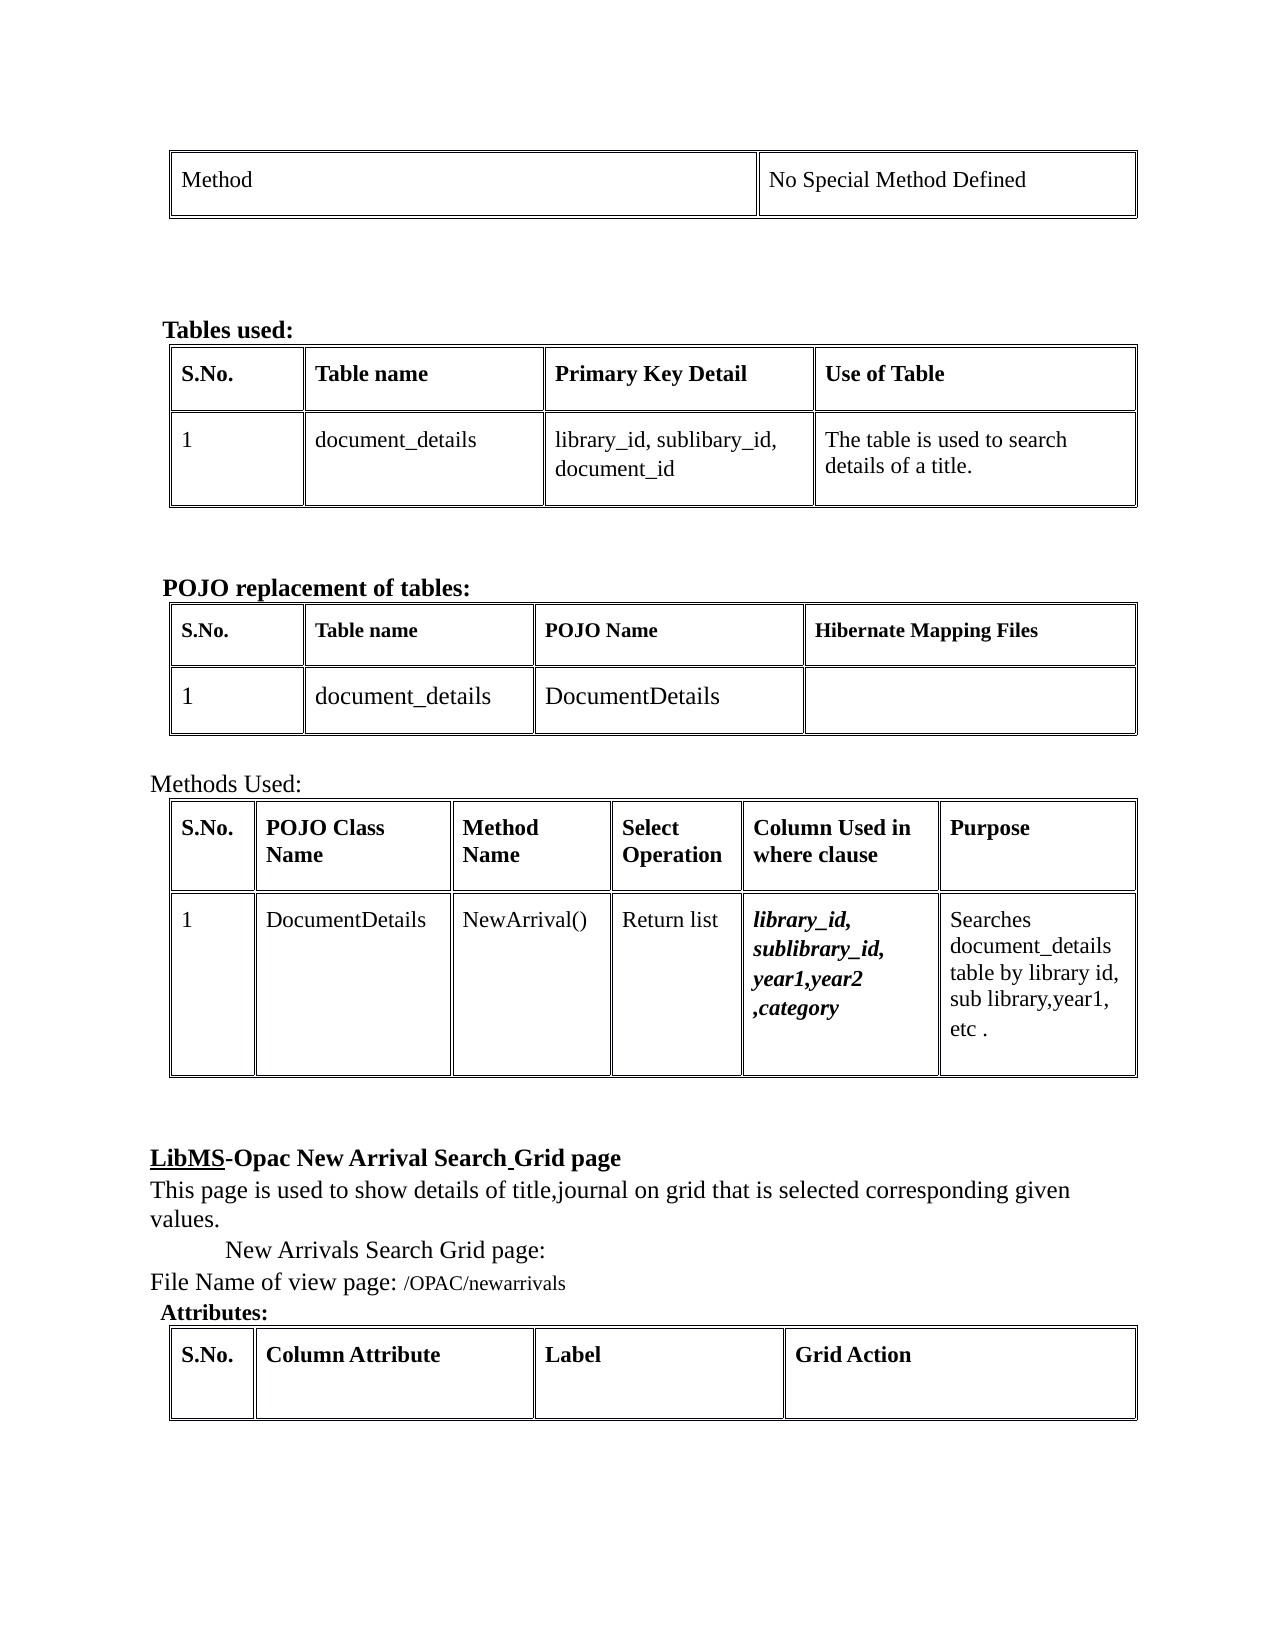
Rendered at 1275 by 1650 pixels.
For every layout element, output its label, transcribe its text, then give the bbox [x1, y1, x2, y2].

text Methods Used: [150, 769, 1125, 798]
table_cell library_id, sublibrary_id, year1,year2 ,category [744, 894, 938, 1075]
table_cell Method [172, 153, 756, 215]
table_header Method Name [454, 802, 610, 890]
table_cell The table is used to search details of a title. [816, 413, 1135, 504]
table_header Column Used in where clause [744, 802, 938, 890]
text Attributes: [150, 1299, 1125, 1325]
table_cell DocumentDetails [257, 894, 450, 1075]
table_cell 1 [172, 894, 254, 1075]
table_header Select Operation [613, 802, 741, 890]
text POJO replacement of tables: [150, 573, 1125, 602]
table_header Hibernate Mapping Files [806, 605, 1135, 665]
table_header POJO Class Name [257, 802, 450, 890]
table_header Purpose [941, 802, 1135, 890]
table_cell No Special Method Defined [760, 153, 1135, 215]
table_header Primary Key Detail [546, 348, 813, 410]
table_cell 1 [172, 668, 303, 733]
table_header Column Attribute [257, 1329, 533, 1417]
table_cell library_id, sublibary_id, document_id [546, 413, 813, 504]
table_cell Searches document_details table by library id, sub library,year1, etc . [941, 894, 1135, 1075]
text LibMS-Opac New Arrival Search Grid page [150, 1143, 1125, 1172]
table_cell NewArrival() [454, 894, 610, 1075]
table_header S.No. [172, 605, 303, 665]
table_header Table name [306, 605, 533, 665]
text This page is used to show details of title,journal on grid that is selected corresponding given values. [150, 1175, 1125, 1233]
table_cell DocumentDetails [536, 668, 803, 733]
table_header S.No. [172, 802, 254, 890]
table_header POJO Name [536, 605, 803, 665]
table_header Table name [306, 348, 543, 410]
table_header S.No. [172, 1329, 253, 1417]
text New Arrivals Search Grid page: [225, 1236, 1125, 1264]
text Tables used: [150, 316, 1125, 344]
table_header Use of Table [816, 348, 1135, 410]
table_header Grid Action [786, 1329, 1135, 1417]
table_cell Return list [613, 894, 741, 1075]
table_cell document_details [306, 413, 543, 504]
table_header S.No. [172, 348, 303, 410]
table_cell 1 [172, 413, 303, 504]
text File Name of view page: /OPAC/newarrivals [150, 1267, 1125, 1296]
table_cell [806, 668, 1135, 733]
table_cell document_details [306, 668, 533, 733]
table_header Label [536, 1329, 783, 1417]
